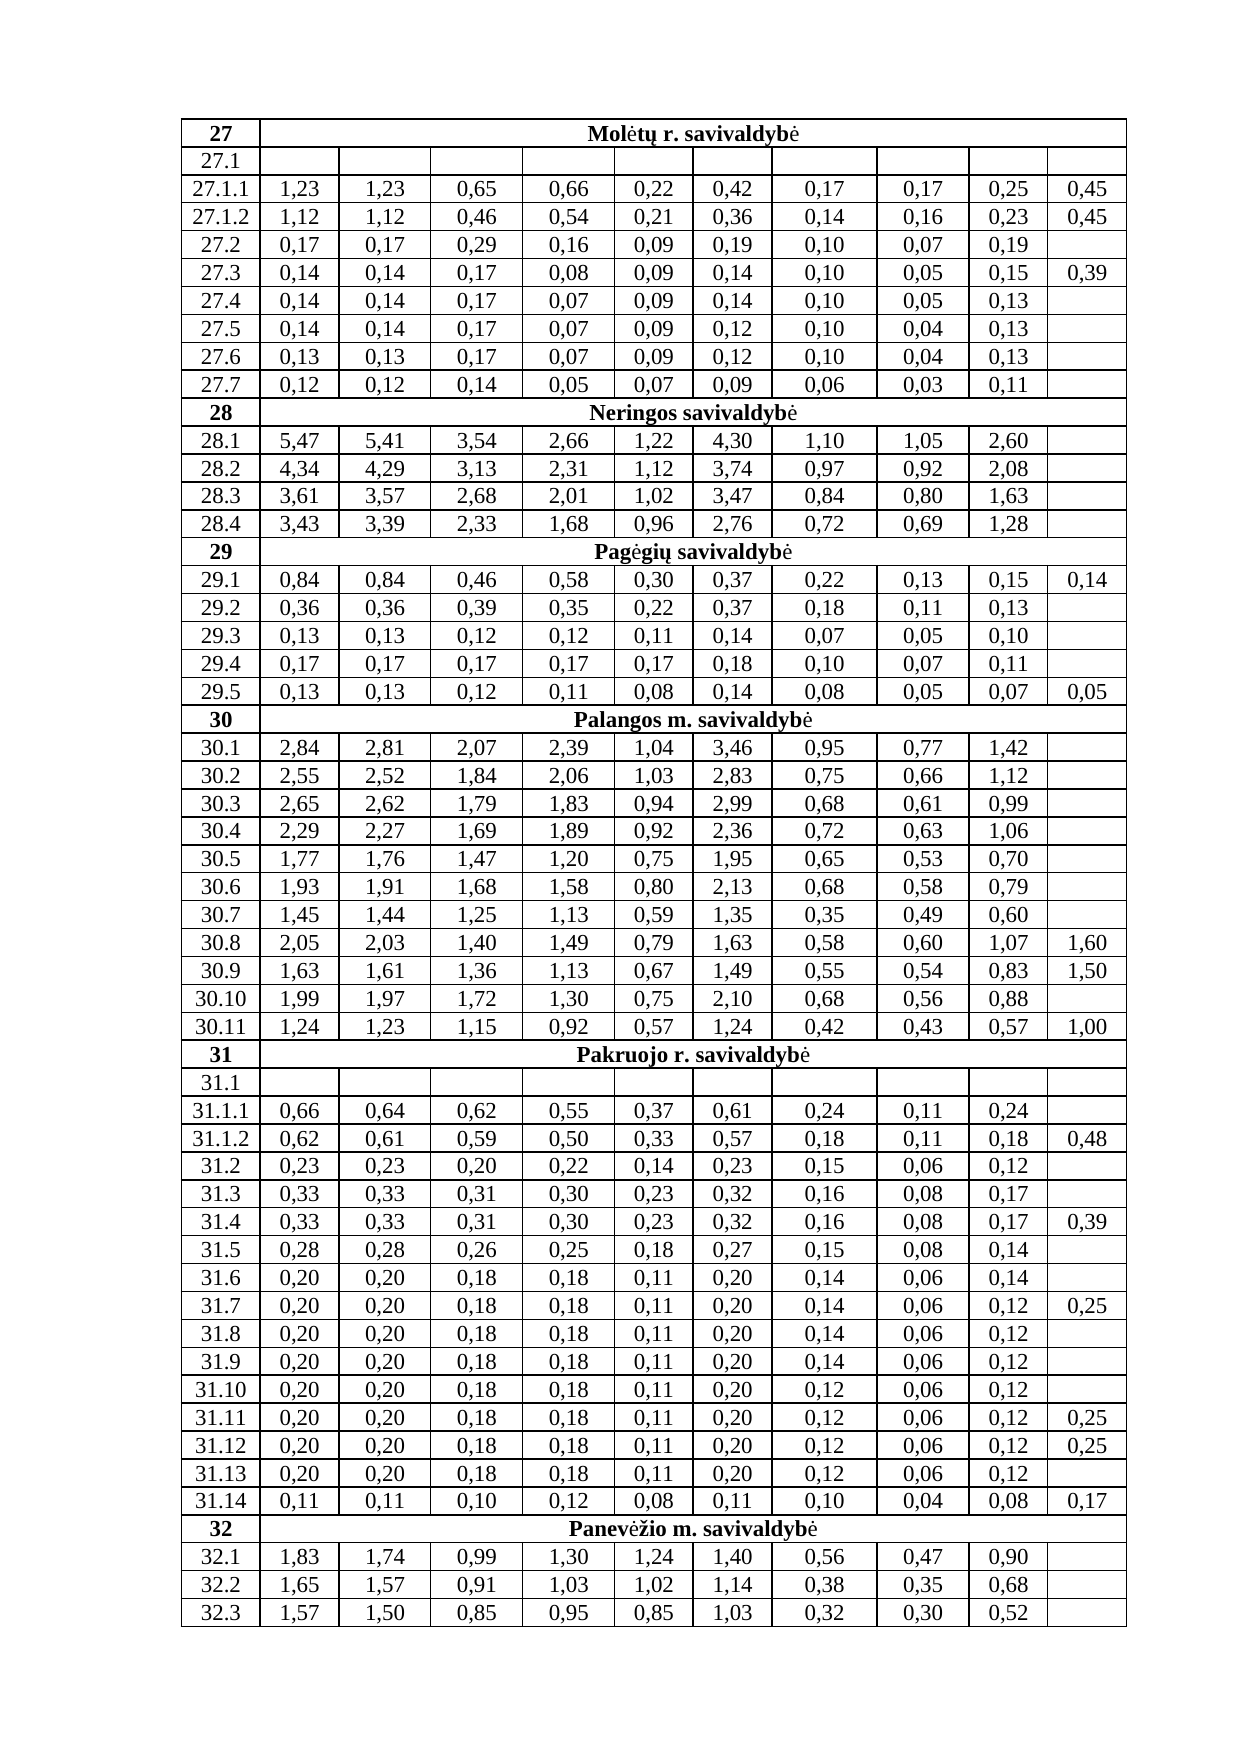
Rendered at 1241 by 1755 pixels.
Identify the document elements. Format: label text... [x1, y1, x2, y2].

table_cell 2,29 [261, 818, 338, 844]
table_cell 0,09 [615, 259, 692, 286]
table_cell 0,33 [615, 1125, 692, 1151]
table_cell 0,20 [694, 1264, 771, 1291]
table_cell 0,06 [878, 1292, 968, 1318]
table_cell 0,17 [1048, 1488, 1126, 1514]
table_cell 31.3 [182, 1181, 259, 1207]
table_cell 0,14 [694, 287, 771, 313]
table_cell 0,08 [615, 678, 692, 704]
table_cell 1,72 [431, 985, 522, 1011]
table_cell 0,48 [1048, 1125, 1126, 1151]
table_cell 0,80 [615, 873, 692, 900]
table_cell 1,63 [694, 929, 771, 956]
table_cell 0,11 [878, 594, 968, 621]
table_cell 2,99 [694, 790, 771, 816]
table_cell 0,07 [615, 371, 692, 397]
table_cell 1,10 [773, 427, 876, 453]
table_cell 0,06 [878, 1404, 968, 1430]
table_cell 28.4 [182, 511, 259, 537]
table_cell 0,25 [1048, 1404, 1126, 1430]
table_cell 0,20 [431, 1153, 522, 1179]
table_cell 0,23 [615, 1181, 692, 1207]
table_cell 0,36 [261, 594, 338, 621]
table_cell 2,07 [431, 734, 522, 760]
table_cell 27.6 [182, 343, 259, 369]
table_cell 1,02 [615, 1571, 692, 1598]
table_cell 0,14 [970, 1264, 1047, 1291]
table_cell 0,13 [970, 315, 1047, 341]
table_cell 0,14 [694, 678, 771, 704]
table_cell 0,13 [340, 343, 430, 369]
table_cell 1,23 [340, 176, 430, 202]
table_cell 0,05 [878, 678, 968, 704]
table_cell 0,17 [431, 287, 522, 313]
table_cell [340, 148, 430, 174]
table_cell 0,16 [523, 231, 614, 258]
table_cell 0,23 [340, 1153, 430, 1179]
table_cell 0,39 [431, 594, 522, 621]
table_cell 0,33 [261, 1208, 338, 1235]
table_cell Pakruojo r. savivaldybė [261, 1041, 1126, 1067]
table_cell 0,68 [970, 1571, 1047, 1598]
table_cell 0,61 [694, 1097, 771, 1123]
table_cell [1048, 873, 1126, 900]
table_cell 0,60 [970, 901, 1047, 928]
table_cell 1,76 [340, 846, 430, 872]
table_cell 1,22 [615, 427, 692, 453]
table_cell 1,36 [431, 957, 522, 983]
table_cell 3,61 [261, 483, 338, 509]
table_cell 0,12 [970, 1404, 1047, 1430]
table_cell [1048, 594, 1126, 621]
table_cell 0,17 [340, 231, 430, 258]
table_cell 0,12 [970, 1292, 1047, 1318]
table_cell 30.9 [182, 957, 259, 983]
table_cell 0,14 [773, 1264, 876, 1291]
table_cell 27.1 [182, 148, 259, 174]
table_cell 2,03 [340, 929, 430, 956]
table_cell 0,14 [773, 1348, 876, 1374]
table_cell 0,30 [878, 1599, 968, 1626]
table_cell [1048, 1320, 1126, 1346]
table_cell [1048, 734, 1126, 760]
table_cell 0,14 [340, 315, 430, 341]
table_cell 2,33 [431, 511, 522, 537]
table_cell 0,15 [970, 259, 1047, 286]
table_cell 0,22 [773, 566, 876, 593]
table_cell 0,56 [878, 985, 968, 1011]
table_cell 0,27 [694, 1236, 771, 1263]
table_cell [1048, 1069, 1126, 1095]
table_cell 30.8 [182, 929, 259, 956]
table_cell 0,85 [615, 1599, 692, 1626]
table_cell 1,00 [1048, 1013, 1126, 1039]
table_cell 0,20 [340, 1264, 430, 1291]
table_cell 1,65 [261, 1571, 338, 1598]
table_cell 2,36 [694, 818, 771, 844]
table_cell 0,05 [1048, 678, 1126, 704]
table_cell 27.7 [182, 371, 259, 397]
table_cell 0,22 [523, 1153, 614, 1179]
table_cell 1,79 [431, 790, 522, 816]
table_cell 1,68 [523, 511, 614, 537]
table_cell 0,11 [615, 1320, 692, 1346]
table_cell 1,13 [523, 957, 614, 983]
table_cell 0,59 [431, 1125, 522, 1151]
table_cell 0,14 [694, 622, 771, 648]
table_cell 0,75 [773, 762, 876, 788]
table_cell 0,66 [523, 176, 614, 202]
table_cell 0,75 [615, 985, 692, 1011]
table_cell 27.3 [182, 259, 259, 286]
table_cell 1,57 [261, 1599, 338, 1626]
table_cell 28 [182, 399, 259, 425]
table_cell [1048, 1460, 1126, 1486]
table_cell 0,08 [878, 1181, 968, 1207]
table_cell [431, 1069, 522, 1095]
table_cell 30.6 [182, 873, 259, 900]
table_cell 0,84 [340, 566, 430, 593]
table_cell 31.10 [182, 1376, 259, 1402]
table_cell 0,17 [970, 1181, 1047, 1207]
table_cell 1,40 [694, 1543, 771, 1570]
table_cell 0,77 [878, 734, 968, 760]
table_cell 0,13 [340, 678, 430, 704]
table_cell 0,68 [773, 985, 876, 1011]
table_cell [1048, 371, 1126, 397]
table_cell 0,84 [773, 483, 876, 509]
table_cell 0,18 [431, 1348, 522, 1374]
table_cell 0,16 [773, 1208, 876, 1235]
table_cell 0,13 [340, 622, 430, 648]
table_cell 1,74 [340, 1543, 430, 1570]
table_cell 0,14 [261, 287, 338, 313]
table_cell 2,84 [261, 734, 338, 760]
table_cell 0,16 [878, 203, 968, 230]
table_cell 29.2 [182, 594, 259, 621]
table_cell 0,37 [694, 594, 771, 621]
table_cell 0,15 [970, 566, 1047, 593]
table_cell 0,17 [431, 343, 522, 369]
table_cell 0,08 [878, 1236, 968, 1263]
table_cell 0,54 [523, 203, 614, 230]
table_cell 0,06 [878, 1460, 968, 1486]
table_cell 0,20 [694, 1348, 771, 1374]
table_cell 0,13 [970, 594, 1047, 621]
table_cell 0,19 [970, 231, 1047, 258]
table_cell 5,41 [340, 427, 430, 453]
table_cell 0,18 [523, 1404, 614, 1430]
table_cell 1,83 [523, 790, 614, 816]
table_cell 0,66 [261, 1097, 338, 1123]
table_cell 0,13 [261, 622, 338, 648]
table_cell 0,85 [431, 1599, 522, 1626]
table_cell 3,57 [340, 483, 430, 509]
table_cell 0,94 [615, 790, 692, 816]
table_cell 0,06 [878, 1348, 968, 1374]
table_cell 0,11 [615, 1432, 692, 1458]
table_cell 31.1.2 [182, 1125, 259, 1151]
table_cell 0,08 [615, 1488, 692, 1514]
table_cell 0,11 [615, 1292, 692, 1318]
table_cell 0,14 [261, 315, 338, 341]
table_cell 1,03 [523, 1571, 614, 1598]
table_cell 3,39 [340, 511, 430, 537]
table_cell 0,99 [970, 790, 1047, 816]
table_cell 0,18 [431, 1460, 522, 1486]
table_cell 3,46 [694, 734, 771, 760]
table_cell 1,12 [615, 455, 692, 481]
table_cell 0,12 [970, 1348, 1047, 1374]
table_cell 0,12 [694, 315, 771, 341]
table_cell 0,37 [694, 566, 771, 593]
table_cell 0,30 [523, 1181, 614, 1207]
table_cell 0,10 [773, 315, 876, 341]
table_cell 1,49 [523, 929, 614, 956]
table_cell 0,12 [970, 1376, 1047, 1402]
table_cell 2,39 [523, 734, 614, 760]
table_cell 0,04 [878, 343, 968, 369]
table_cell 0,10 [773, 231, 876, 258]
table_cell 1,61 [340, 957, 430, 983]
table_cell 0,07 [773, 622, 876, 648]
table_cell 0,63 [878, 818, 968, 844]
table_cell 0,10 [773, 287, 876, 313]
table_cell 0,20 [694, 1320, 771, 1346]
table_cell 3,54 [431, 427, 522, 453]
table_cell 1,24 [261, 1013, 338, 1039]
table_cell [1048, 790, 1126, 816]
table_cell 1,91 [340, 873, 430, 900]
table_cell 0,16 [773, 1181, 876, 1207]
table_cell 0,56 [773, 1543, 876, 1570]
table_cell 1,12 [340, 203, 430, 230]
table_cell 29.3 [182, 622, 259, 648]
table_cell 0,35 [523, 594, 614, 621]
table_cell 27.1.2 [182, 203, 259, 230]
table_cell 0,55 [773, 957, 876, 983]
table_cell 0,54 [878, 957, 968, 983]
table_cell 27.1.1 [182, 176, 259, 202]
table_cell 1,84 [431, 762, 522, 788]
table_cell [615, 148, 692, 174]
table_cell 0,17 [878, 176, 968, 202]
table_cell 0,37 [615, 1097, 692, 1123]
table_cell 32.1 [182, 1543, 259, 1570]
table_cell 0,12 [773, 1376, 876, 1402]
table_cell 0,45 [1048, 203, 1126, 230]
table_cell 27 [182, 120, 259, 146]
table_cell [1048, 427, 1126, 453]
table_cell 0,46 [431, 203, 522, 230]
table_cell 2,66 [523, 427, 614, 453]
table_cell 0,18 [431, 1320, 522, 1346]
table_cell 2,83 [694, 762, 771, 788]
table_cell 0,12 [431, 622, 522, 648]
table_cell 0,07 [970, 678, 1047, 704]
table_cell [970, 1069, 1047, 1095]
table_cell 0,06 [878, 1264, 968, 1291]
table_cell 0,79 [615, 929, 692, 956]
table_cell 0,06 [878, 1320, 968, 1346]
table_cell 0,90 [970, 1543, 1047, 1570]
table_cell 0,33 [261, 1181, 338, 1207]
table_cell 0,08 [773, 678, 876, 704]
table_cell 0,92 [523, 1013, 614, 1039]
table_cell 0,75 [615, 846, 692, 872]
table_cell 0,13 [970, 287, 1047, 313]
table_cell 0,12 [773, 1432, 876, 1458]
table_cell 0,18 [523, 1348, 614, 1374]
table_cell [1048, 231, 1126, 258]
table_cell 0,13 [878, 566, 968, 593]
table_cell 0,65 [773, 846, 876, 872]
table_cell 28.3 [182, 483, 259, 509]
table_cell 2,06 [523, 762, 614, 788]
table_cell 0,17 [970, 1208, 1047, 1235]
table_cell 0,66 [878, 762, 968, 788]
table_cell [1048, 1153, 1126, 1179]
table_cell [1048, 846, 1126, 872]
table_cell 0,18 [523, 1376, 614, 1402]
table_cell 31 [182, 1041, 259, 1067]
table_cell 0,09 [615, 315, 692, 341]
table_cell 1,23 [340, 1013, 430, 1039]
table_cell 0,47 [878, 1543, 968, 1570]
table_cell Molėtų r. savivaldybė [261, 120, 1126, 146]
table_cell 0,91 [431, 1571, 522, 1598]
table_cell 0,72 [773, 818, 876, 844]
table_cell 1,35 [694, 901, 771, 928]
table_cell 0,20 [261, 1404, 338, 1430]
table_cell 1,30 [523, 1543, 614, 1570]
table_cell 0,20 [340, 1376, 430, 1402]
table_cell 0,25 [1048, 1432, 1126, 1458]
table_cell 0,84 [261, 566, 338, 593]
table_cell 1,02 [615, 483, 692, 509]
table_cell 0,61 [878, 790, 968, 816]
table_cell 2,52 [340, 762, 430, 788]
table_cell [1048, 762, 1126, 788]
table_cell 0,38 [773, 1571, 876, 1598]
table_cell [1048, 455, 1126, 481]
table_cell 0,23 [694, 1153, 771, 1179]
table_cell 0,58 [773, 929, 876, 956]
table_cell 0,83 [970, 957, 1047, 983]
table_cell 0,12 [773, 1404, 876, 1430]
table_cell 0,17 [773, 176, 876, 202]
table_cell 0,58 [523, 566, 614, 593]
table_cell 0,12 [970, 1320, 1047, 1346]
table_cell Palangos m. savivaldybė [261, 706, 1126, 732]
table_cell 0,42 [773, 1013, 876, 1039]
table_cell 0,14 [615, 1153, 692, 1179]
table_cell 0,26 [431, 1236, 522, 1263]
table_cell 0,57 [970, 1013, 1047, 1039]
table_cell [1048, 343, 1126, 369]
table_cell [523, 148, 614, 174]
table_cell 0,18 [523, 1320, 614, 1346]
table_cell 2,68 [431, 483, 522, 509]
table_cell 1,13 [523, 901, 614, 928]
table_cell 31.6 [182, 1264, 259, 1291]
table_cell 30.1 [182, 734, 259, 760]
table_cell 0,17 [261, 231, 338, 258]
table_cell 0,57 [615, 1013, 692, 1039]
table_cell 0,11 [615, 1264, 692, 1291]
table_cell 1,06 [970, 818, 1047, 844]
table_cell 0,32 [773, 1599, 876, 1626]
table_cell 2,65 [261, 790, 338, 816]
table_cell 0,39 [1048, 1208, 1126, 1235]
table_cell 0,20 [340, 1432, 430, 1458]
table_cell 0,14 [970, 1236, 1047, 1263]
table_cell 2,81 [340, 734, 430, 760]
table_cell 0,64 [340, 1097, 430, 1123]
table_cell 32 [182, 1516, 259, 1542]
table_cell 0,23 [261, 1153, 338, 1179]
table_cell 0,04 [878, 1488, 968, 1514]
table_cell 0,10 [773, 259, 876, 286]
table_cell 0,72 [773, 511, 876, 537]
table_cell 0,11 [615, 1348, 692, 1374]
table_cell [1048, 148, 1126, 174]
table_cell 0,14 [773, 1292, 876, 1318]
table_cell 0,14 [340, 259, 430, 286]
table_cell [1048, 483, 1126, 509]
table_cell 2,01 [523, 483, 614, 509]
table_cell 0,15 [773, 1153, 876, 1179]
table_cell [970, 148, 1047, 174]
table_cell 27.5 [182, 315, 259, 341]
table_cell 0,06 [773, 371, 876, 397]
table_cell [878, 148, 968, 174]
table_cell 31.14 [182, 1488, 259, 1514]
table_cell 0,20 [340, 1348, 430, 1374]
table_cell 0,24 [773, 1097, 876, 1123]
table_cell 0,14 [773, 203, 876, 230]
table_cell 29.5 [182, 678, 259, 704]
table_cell 0,62 [261, 1125, 338, 1151]
table_cell 0,92 [615, 818, 692, 844]
table_cell 0,20 [340, 1292, 430, 1318]
table_cell Neringos savivaldybė [261, 399, 1126, 425]
table_cell 1,77 [261, 846, 338, 872]
table_cell 0,08 [878, 1208, 968, 1235]
table_cell 1,25 [431, 901, 522, 928]
table_cell 0,79 [970, 873, 1047, 900]
table_cell 0,20 [261, 1432, 338, 1458]
table_cell 31.1 [182, 1069, 259, 1095]
table_cell 30.5 [182, 846, 259, 872]
table_cell 3,43 [261, 511, 338, 537]
table_cell 0,12 [970, 1432, 1047, 1458]
table_cell 0,08 [523, 259, 614, 286]
table_cell 2,62 [340, 790, 430, 816]
table_cell 0,10 [431, 1488, 522, 1514]
table_cell 0,39 [1048, 259, 1126, 286]
table_cell 0,55 [523, 1097, 614, 1123]
table_cell [1048, 1236, 1126, 1263]
table_cell 0,12 [694, 343, 771, 369]
table_cell [1048, 1264, 1126, 1291]
table_cell [1048, 1348, 1126, 1374]
table_cell 0,17 [340, 650, 430, 676]
table_cell 0,30 [523, 1208, 614, 1235]
table_cell [523, 1069, 614, 1095]
table_cell 31.12 [182, 1432, 259, 1458]
table_cell 1,30 [523, 985, 614, 1011]
table_cell 1,50 [340, 1599, 430, 1626]
table_cell 1,24 [694, 1013, 771, 1039]
table_cell 0,68 [773, 873, 876, 900]
table_cell 0,62 [431, 1097, 522, 1123]
table_cell 1,04 [615, 734, 692, 760]
table_cell 0,18 [431, 1264, 522, 1291]
table_cell 0,29 [431, 231, 522, 258]
table_cell 29.1 [182, 566, 259, 593]
table_cell 0,11 [970, 371, 1047, 397]
table_cell 0,36 [694, 203, 771, 230]
table_cell 2,10 [694, 985, 771, 1011]
table_cell 2,13 [694, 873, 771, 900]
table_cell 31.13 [182, 1460, 259, 1486]
table_cell 0,07 [523, 315, 614, 341]
table_cell 1,42 [970, 734, 1047, 760]
table_cell 0,11 [694, 1488, 771, 1514]
table_cell 0,17 [261, 650, 338, 676]
table_cell 0,32 [694, 1208, 771, 1235]
table_cell 0,70 [970, 846, 1047, 872]
table_cell 0,18 [615, 1236, 692, 1263]
table_cell 0,23 [615, 1208, 692, 1235]
table_cell 0,23 [970, 203, 1047, 230]
table_cell 1,63 [261, 957, 338, 983]
table_cell 0,35 [878, 1571, 968, 1598]
table_cell 0,35 [773, 901, 876, 928]
table_cell 0,25 [970, 176, 1047, 202]
table_cell 0,18 [773, 594, 876, 621]
table_cell 1,95 [694, 846, 771, 872]
table_cell 3,47 [694, 483, 771, 509]
table_cell 0,20 [261, 1348, 338, 1374]
table_cell [1048, 650, 1126, 676]
table_cell 1,03 [615, 762, 692, 788]
table_cell 0,11 [970, 650, 1047, 676]
table_cell 1,12 [261, 203, 338, 230]
table_cell 28.1 [182, 427, 259, 453]
table_cell 0,06 [878, 1376, 968, 1402]
table_cell 0,20 [261, 1376, 338, 1402]
table_cell 0,20 [340, 1404, 430, 1430]
table_cell 0,10 [773, 650, 876, 676]
table_cell 0,12 [970, 1153, 1047, 1179]
table_cell 0,10 [970, 622, 1047, 648]
table_cell 0,12 [773, 1460, 876, 1486]
table_cell 0,14 [773, 1320, 876, 1346]
table_cell 0,11 [615, 1460, 692, 1486]
table_cell 0,21 [615, 203, 692, 230]
table_cell 0,17 [615, 650, 692, 676]
table_cell 1,20 [523, 846, 614, 872]
table_cell 32.2 [182, 1571, 259, 1598]
table_cell 0,18 [523, 1460, 614, 1486]
table_cell 0,18 [694, 650, 771, 676]
table_cell 0,08 [970, 1488, 1047, 1514]
table_cell [694, 148, 771, 174]
table_cell 31.9 [182, 1348, 259, 1374]
table_cell 0,18 [523, 1432, 614, 1458]
table_cell 29 [182, 538, 259, 565]
table_cell 0,59 [615, 901, 692, 928]
table_cell 0,24 [970, 1097, 1047, 1123]
table_cell 1,49 [694, 957, 771, 983]
table_cell 0,65 [431, 176, 522, 202]
table_cell [773, 1069, 876, 1095]
table_cell [431, 148, 522, 174]
table_cell 0,28 [261, 1236, 338, 1263]
table_cell 2,31 [523, 455, 614, 481]
table_cell 0,07 [878, 231, 968, 258]
table_cell 0,20 [694, 1460, 771, 1486]
table_cell 2,76 [694, 511, 771, 537]
table_cell 30.3 [182, 790, 259, 816]
table_cell 0,20 [340, 1460, 430, 1486]
table_cell 0,14 [340, 287, 430, 313]
table_cell 0,92 [878, 455, 968, 481]
table_cell 0,05 [878, 287, 968, 313]
table_cell 4,30 [694, 427, 771, 453]
table_cell 0,03 [878, 371, 968, 397]
table_cell 0,42 [694, 176, 771, 202]
table_cell 1,05 [878, 427, 968, 453]
table_cell 0,11 [615, 1376, 692, 1402]
table_cell 31.1.1 [182, 1097, 259, 1123]
table_cell [1048, 315, 1126, 341]
table_cell 30.10 [182, 985, 259, 1011]
table_cell 1,44 [340, 901, 430, 928]
table_cell 0,52 [970, 1599, 1047, 1626]
table_cell 0,49 [878, 901, 968, 928]
table_cell 0,11 [615, 622, 692, 648]
table_cell 4,29 [340, 455, 430, 481]
table_cell 0,12 [523, 1488, 614, 1514]
table_cell 0,05 [878, 259, 968, 286]
table_cell 1,93 [261, 873, 338, 900]
table_cell 0,31 [431, 1208, 522, 1235]
table_cell [1048, 287, 1126, 313]
table_cell 1,47 [431, 846, 522, 872]
table_cell 1,40 [431, 929, 522, 956]
table_cell 31.5 [182, 1236, 259, 1263]
table_cell 0,14 [694, 259, 771, 286]
table_cell 0,05 [878, 622, 968, 648]
table_cell 0,20 [261, 1460, 338, 1486]
table_cell 0,33 [340, 1208, 430, 1235]
table_cell 0,88 [970, 985, 1047, 1011]
table_cell 0,05 [523, 371, 614, 397]
table_cell 0,22 [615, 594, 692, 621]
table_cell 0,14 [1048, 566, 1126, 593]
table_cell 4,34 [261, 455, 338, 481]
table_cell [1048, 511, 1126, 537]
table_cell 0,12 [970, 1460, 1047, 1486]
table_cell 30.7 [182, 901, 259, 928]
table_cell 0,11 [523, 678, 614, 704]
table_cell 1,45 [261, 901, 338, 928]
table_cell 1,50 [1048, 957, 1126, 983]
table_cell 0,09 [615, 287, 692, 313]
table_cell 0,09 [694, 371, 771, 397]
table_cell 1,07 [970, 929, 1047, 956]
table_cell 0,61 [340, 1125, 430, 1151]
table_cell 0,20 [694, 1404, 771, 1430]
table_cell 0,11 [878, 1125, 968, 1151]
table_cell 0,06 [878, 1432, 968, 1458]
table_cell 0,17 [431, 650, 522, 676]
table_cell 0,18 [431, 1432, 522, 1458]
table_cell 1,68 [431, 873, 522, 900]
table_cell 0,57 [694, 1125, 771, 1151]
table_cell 0,80 [878, 483, 968, 509]
table_cell 0,18 [431, 1292, 522, 1318]
table_cell 31.8 [182, 1320, 259, 1346]
table_cell 0,17 [523, 650, 614, 676]
table_cell 0,17 [431, 315, 522, 341]
table_cell 2,55 [261, 762, 338, 788]
table_cell 0,32 [694, 1181, 771, 1207]
table_cell [1048, 1181, 1126, 1207]
table_cell 0,99 [431, 1543, 522, 1570]
table_cell [1048, 985, 1126, 1011]
table_cell 1,58 [523, 873, 614, 900]
table_cell 0,33 [340, 1181, 430, 1207]
table_cell 0,50 [523, 1125, 614, 1151]
table_cell 0,25 [1048, 1292, 1126, 1318]
table_cell [1048, 901, 1126, 928]
table_cell 0,10 [773, 1488, 876, 1514]
table_cell 1,23 [261, 176, 338, 202]
table_cell 0,18 [523, 1292, 614, 1318]
table_cell 31.7 [182, 1292, 259, 1318]
table_cell 0,06 [878, 1153, 968, 1179]
table_cell 0,15 [773, 1236, 876, 1263]
table_cell 1,57 [340, 1571, 430, 1598]
table_cell [1048, 622, 1126, 648]
table_cell [261, 1069, 338, 1095]
table_cell [615, 1069, 692, 1095]
table_cell 0,36 [340, 594, 430, 621]
table_cell 1,60 [1048, 929, 1126, 956]
table_cell 0,45 [1048, 176, 1126, 202]
table_cell 0,18 [431, 1376, 522, 1402]
table_cell 0,67 [615, 957, 692, 983]
table_cell 0,14 [431, 371, 522, 397]
table_cell 27.2 [182, 231, 259, 258]
table_cell 1,83 [261, 1543, 338, 1570]
table_cell 0,12 [431, 678, 522, 704]
table_cell 2,05 [261, 929, 338, 956]
table_cell 0,95 [773, 734, 876, 760]
table_cell [1048, 1097, 1126, 1123]
table_cell 30.2 [182, 762, 259, 788]
table_cell 0,20 [261, 1264, 338, 1291]
table_cell 0,13 [970, 343, 1047, 369]
table_cell 0,18 [431, 1404, 522, 1430]
table_cell 0,20 [261, 1292, 338, 1318]
table_cell 0,07 [523, 287, 614, 313]
table_cell 32.3 [182, 1599, 259, 1626]
table_cell [261, 148, 338, 174]
table_cell Pagėgių savivaldybė [261, 538, 1126, 565]
table_cell 0,60 [878, 929, 968, 956]
table_cell 0,68 [773, 790, 876, 816]
table_cell 0,18 [773, 1125, 876, 1151]
table_cell 0,18 [523, 1264, 614, 1291]
table_cell 0,20 [694, 1376, 771, 1402]
table_cell 29.4 [182, 650, 259, 676]
table_cell 0,31 [431, 1181, 522, 1207]
table_cell 0,11 [340, 1488, 430, 1514]
table_cell 2,60 [970, 427, 1047, 453]
table_cell 0,20 [261, 1320, 338, 1346]
table_cell 0,07 [878, 650, 968, 676]
table_cell 1,97 [340, 985, 430, 1011]
table_cell 3,13 [431, 455, 522, 481]
table_cell 0,28 [340, 1236, 430, 1263]
table_cell 2,27 [340, 818, 430, 844]
table_cell 2,08 [970, 455, 1047, 481]
table_cell [1048, 1376, 1126, 1402]
table_cell 1,24 [615, 1543, 692, 1570]
table_cell 0,12 [261, 371, 338, 397]
table_cell 3,74 [694, 455, 771, 481]
table_cell 0,22 [615, 176, 692, 202]
table_cell [773, 148, 876, 174]
table_cell 0,96 [615, 511, 692, 537]
table_cell 0,10 [773, 343, 876, 369]
table_cell [340, 1069, 430, 1095]
table_cell 31.11 [182, 1404, 259, 1430]
table_cell 31.4 [182, 1208, 259, 1235]
table_cell 30.4 [182, 818, 259, 844]
table_cell 1,15 [431, 1013, 522, 1039]
table_cell 0,09 [615, 231, 692, 258]
table_cell 0,20 [694, 1432, 771, 1458]
table_cell 0,13 [261, 678, 338, 704]
table_cell 0,07 [523, 343, 614, 369]
table_cell 0,95 [523, 1599, 614, 1626]
table_cell 0,11 [261, 1488, 338, 1514]
table_cell 0,18 [970, 1125, 1047, 1151]
table_cell 0,13 [261, 343, 338, 369]
table_cell 1,14 [694, 1571, 771, 1598]
table_cell 30 [182, 706, 259, 732]
table_cell 0,11 [615, 1404, 692, 1430]
table_cell 0,20 [340, 1320, 430, 1346]
table_cell 0,69 [878, 511, 968, 537]
table_cell 28.2 [182, 455, 259, 481]
table_cell [1048, 1599, 1126, 1626]
table_cell [1048, 1543, 1126, 1570]
table_cell 5,47 [261, 427, 338, 453]
table_cell [878, 1069, 968, 1095]
table_cell [1048, 1571, 1126, 1598]
table_cell 1,28 [970, 511, 1047, 537]
table_cell 0,17 [431, 259, 522, 286]
table_cell 31.2 [182, 1153, 259, 1179]
table_cell 0,97 [773, 455, 876, 481]
table_cell 0,04 [878, 315, 968, 341]
table_cell 30.11 [182, 1013, 259, 1039]
table_cell 1,89 [523, 818, 614, 844]
table_cell 0,11 [878, 1097, 968, 1123]
table_cell 1,63 [970, 483, 1047, 509]
table_cell 0,25 [523, 1236, 614, 1263]
table_cell 0,12 [340, 371, 430, 397]
table_cell [1048, 818, 1126, 844]
table_cell 0,30 [615, 566, 692, 593]
table_cell [694, 1069, 771, 1095]
table_cell 0,43 [878, 1013, 968, 1039]
table_cell 1,03 [694, 1599, 771, 1626]
table_cell 0,53 [878, 846, 968, 872]
table_cell 1,99 [261, 985, 338, 1011]
table_cell 0,46 [431, 566, 522, 593]
table_cell 0,58 [878, 873, 968, 900]
table_cell Panevėžio m. savivaldybė [261, 1516, 1126, 1542]
table_cell 0,09 [615, 343, 692, 369]
table_cell 1,69 [431, 818, 522, 844]
table_cell 0,12 [523, 622, 614, 648]
table_cell 0,14 [261, 259, 338, 286]
table_cell 0,19 [694, 231, 771, 258]
table_cell 1,12 [970, 762, 1047, 788]
table_cell 27.4 [182, 287, 259, 313]
table_cell 0,20 [694, 1292, 771, 1318]
